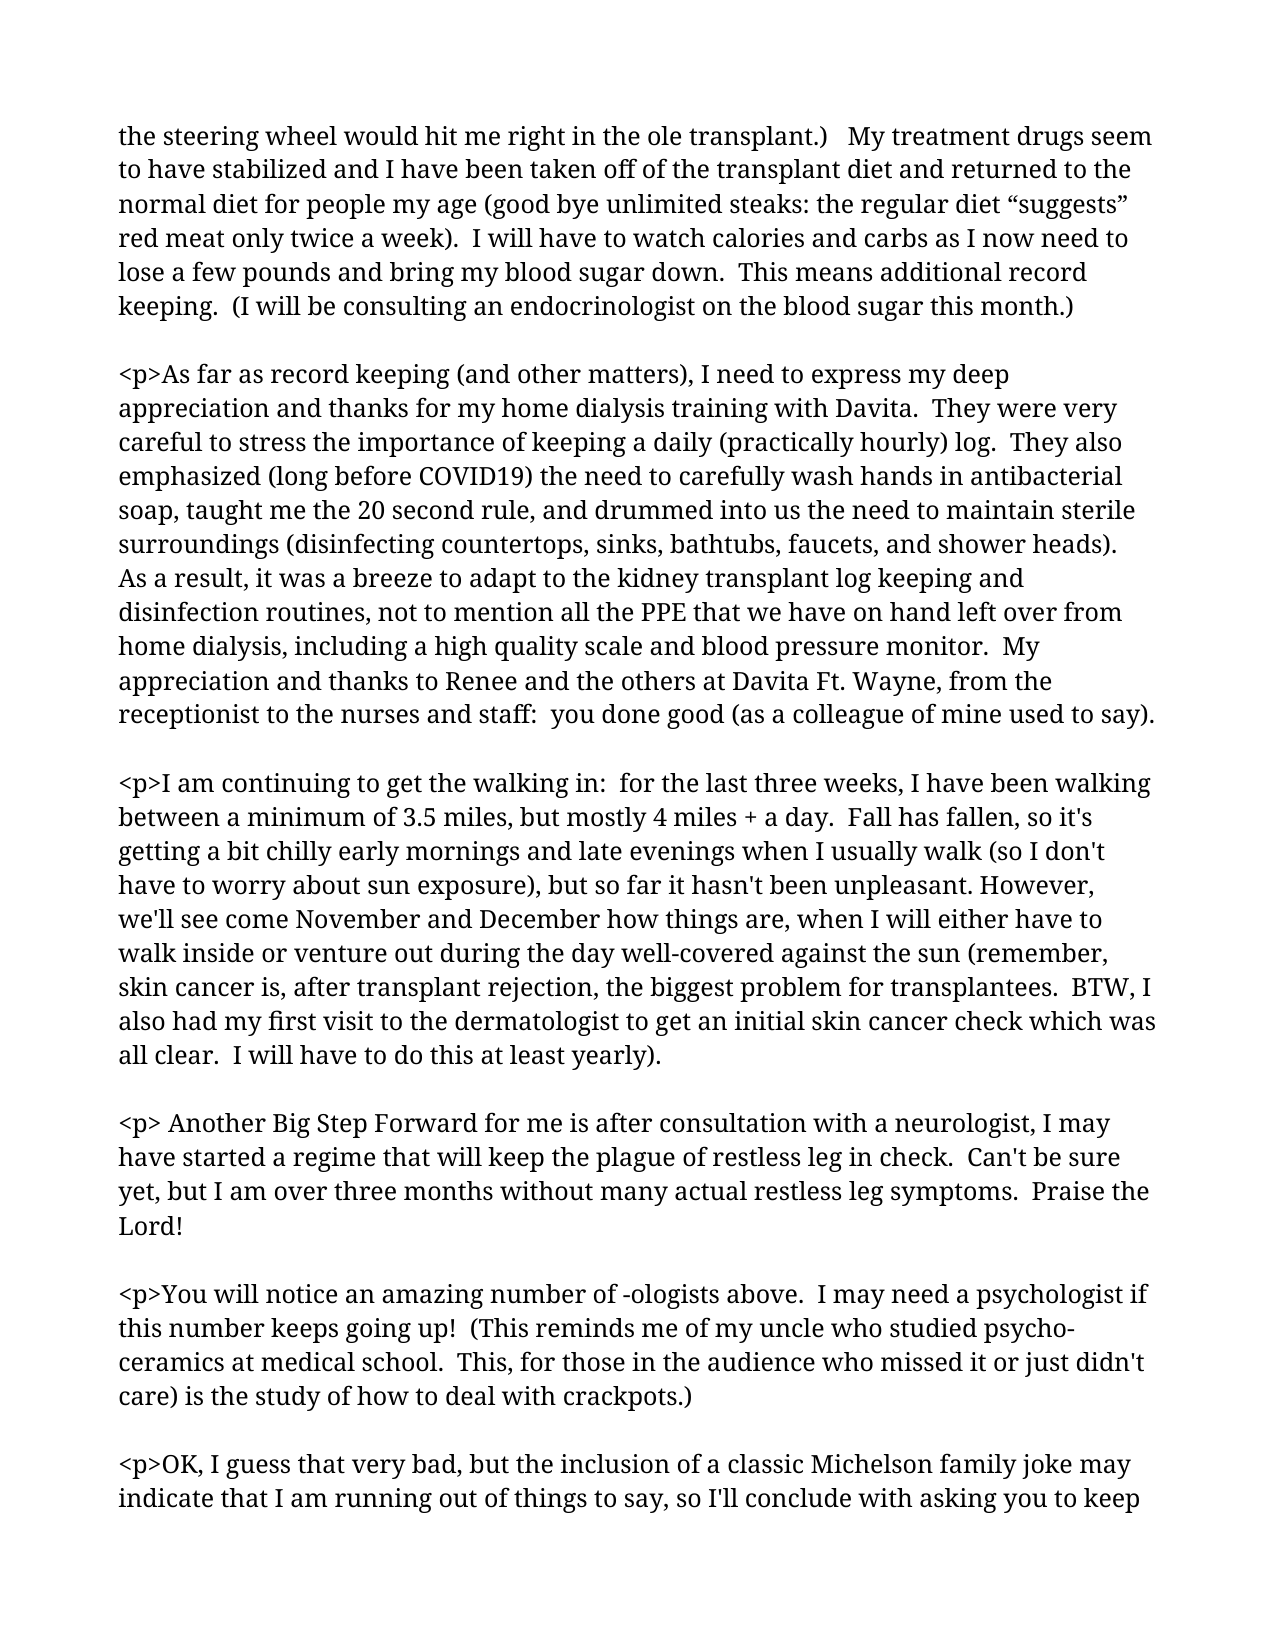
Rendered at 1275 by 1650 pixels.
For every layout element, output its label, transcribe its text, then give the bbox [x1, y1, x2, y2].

text <p>I am continuing to get the walking in: for the last three weeks, I have been walking between a minimum of 3.5 miles, but mostly 4 miles + a day. Fall has fallen, so it's getting a bit chilly early mornings and late evenings when I usually walk (so I don't have to worry about sun exposure), but so far it hasn't been unpleasant. However, we'll see come November and December how things are, when I will either have to walk inside or venture out during the day well-covered against the sun (remember, skin cancer is, after transplant rejection, the biggest problem for transplantees. BTW, I also had my first visit to the dermatologist to get an initial skin cancer check which was all clear. I will have to do this at least yearly). [118, 765, 1157, 1072]
text the steering wheel would hit me right in the ole transplant.) My treatment drugs seem to have stabilized and I have been taken off of the transplant diet and returned to the normal diet for people my age (good bye unlimited steaks: the regular diet “suggests” red meat only twice a week). I will have to watch calories and carbs as I now need to lose a few pounds and bring my blood sugar down. This means additional record keeping. (I will be consulting an endocrinologist on the blood sugar this month.) [118, 118, 1157, 322]
text <p>You will notice an amazing number of -ologists above. I may need a psychologist if this number keeps going up! (This reminds me of my uncle who studied psycho-ceramics at medical school. This, for those in the audience who missed it or just didn't care) is the study of how to deal with crackpots.) [118, 1276, 1157, 1412]
text <p> Another Big Step Forward for me is after consultation with a neurologist, I may have started a regime that will keep the plague of restless leg in check. Can't be sure yet, but I am over three months without many actual restless leg symptoms. Praise the Lord! [118, 1106, 1157, 1242]
text <p>OK, I guess that very bad, but the inclusion of a classic Michelson family joke may indicate that I am running out of things to say, so I'll conclude with asking you to keep [118, 1447, 1157, 1515]
text <p>As far as record keeping (and other matters), I need to express my deep appreciation and thanks for my home dialysis training with Davita. They were very careful to stress the importance of keeping a daily (practically hourly) log. They also emphasized (long before COVID19) the need to carefully wash hands in antibacterial soap, taught me the 20 second rule, and drummed into us the need to maintain sterile surroundings (disinfecting countertops, sinks, bathtubs, faucets, and shower heads). As a result, it was a breeze to adapt to the kidney transplant log keeping and disinfection routines, not to mention all the PPE that we have on hand left over from home dialysis, including a high quality scale and blood pressure monitor. My appreciation and thanks to Renee and the others at Davita Ft. Wayne, from the receptionist to the nurses and staff: you done good (as a colleague of mine used to say). [118, 357, 1157, 731]
